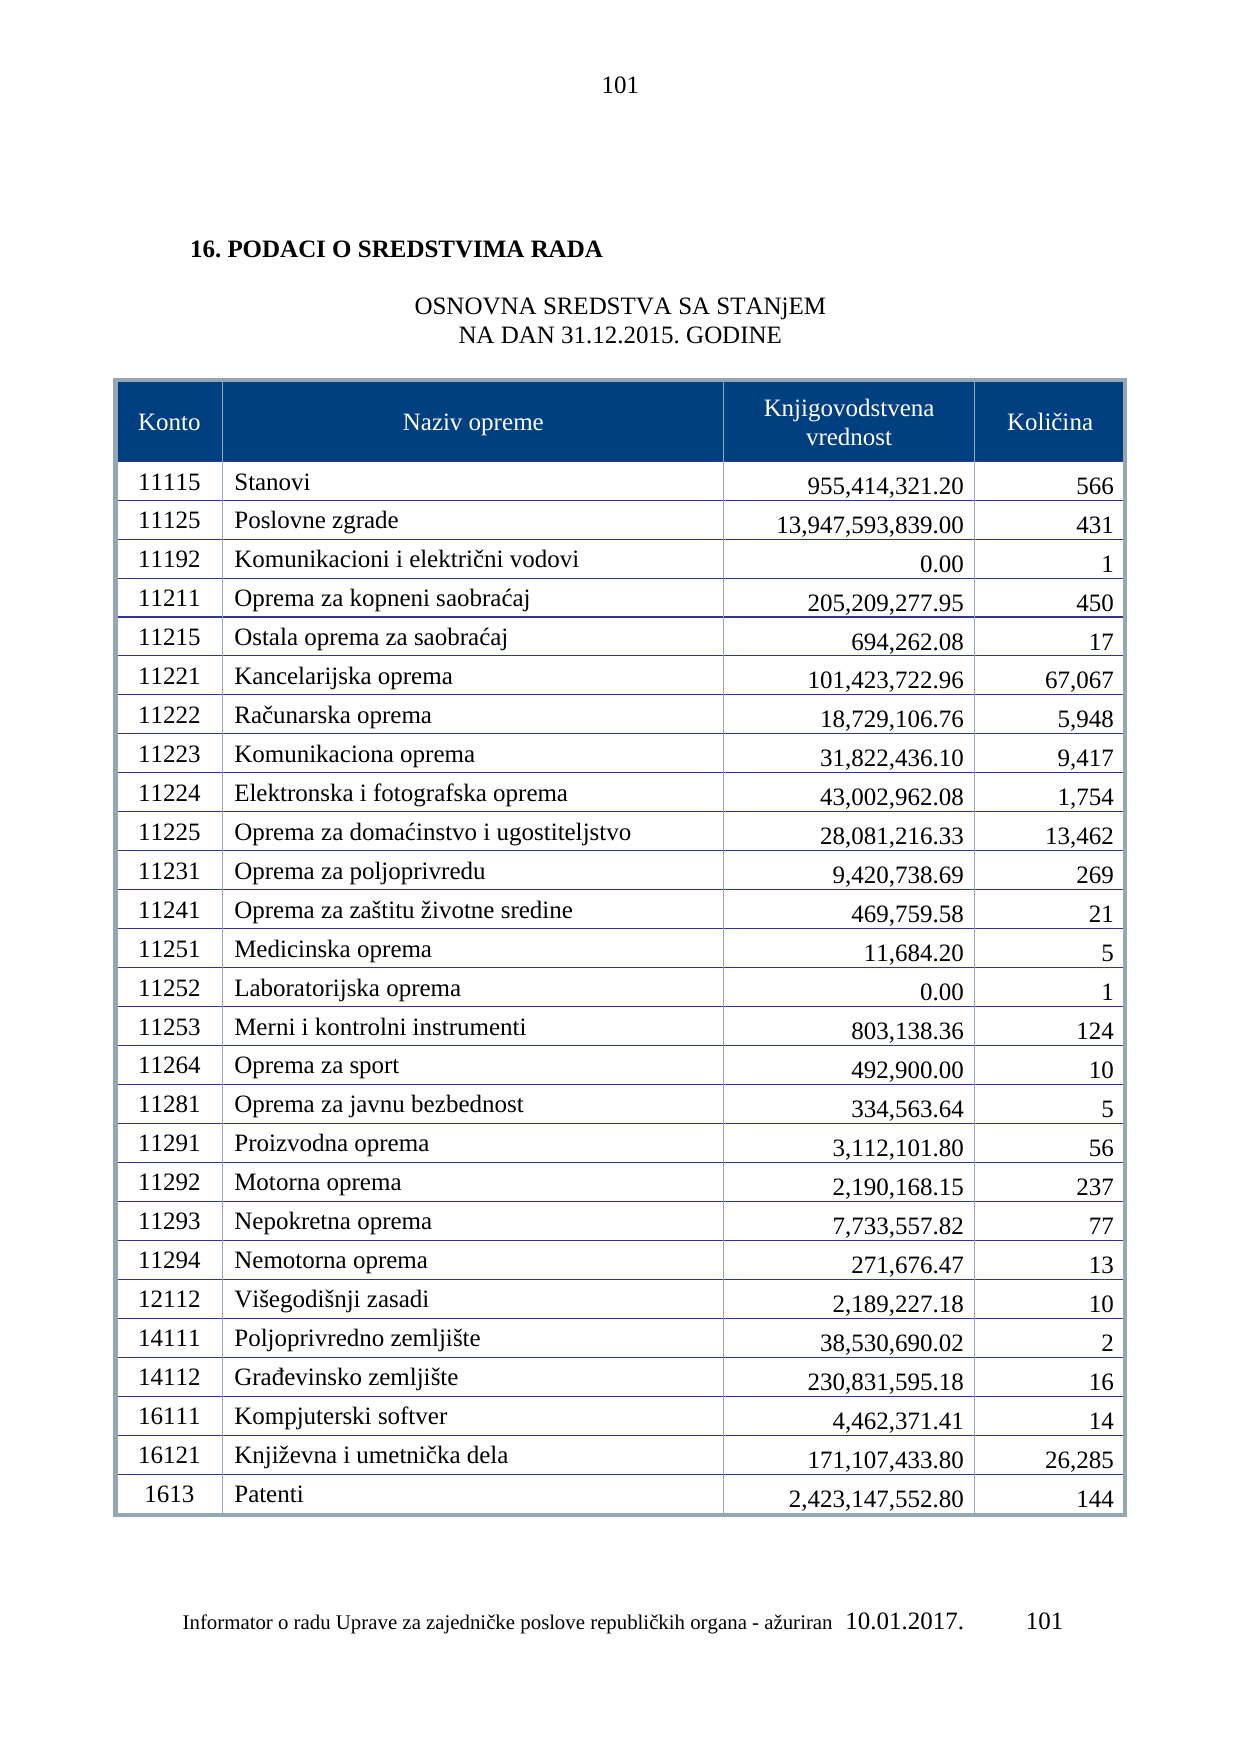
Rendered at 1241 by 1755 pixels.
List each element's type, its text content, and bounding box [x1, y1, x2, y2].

table_cell 31,822,436.10 [724, 734, 974, 772]
table_cell Proizvodna oprema [223, 1124, 723, 1162]
table_cell 11125 [118, 501, 222, 538]
table_cell 269 [975, 851, 1123, 889]
text OSNOVNA SREDSTVA SA STANјEM [177, 291, 1063, 320]
table_cell Kompjuterski softver [223, 1397, 723, 1434]
table_cell Ostala oprema za saobraćaj [223, 618, 723, 655]
table_cell 18,729,106.76 [724, 695, 974, 733]
table_cell 16111 [118, 1397, 222, 1434]
table_cell 144 [975, 1475, 1123, 1512]
table_cell 171,107,433.80 [724, 1436, 974, 1473]
table_cell Medicinska oprema [223, 929, 723, 967]
table_cell 2 [975, 1319, 1123, 1357]
table_cell 11291 [118, 1124, 222, 1162]
table_cell 11115 [118, 462, 222, 500]
table_cell 5 [975, 929, 1123, 967]
table_cell 11294 [118, 1241, 222, 1279]
table_header Knjigovodstvena vrednost [724, 382, 974, 461]
table_cell 11222 [118, 695, 222, 733]
table_cell Kancelarijska oprema [223, 656, 723, 694]
table_cell Književna i umetnička dela [223, 1436, 723, 1473]
table_cell 334,563.64 [724, 1085, 974, 1123]
table_cell 2,423,147,552.80 [724, 1475, 974, 1512]
table_cell 12112 [118, 1280, 222, 1318]
table_cell 10 [975, 1046, 1123, 1084]
text 16. PODACI O SREDSTVIMA RADA [177, 234, 1063, 263]
table_cell Stanovi [223, 462, 723, 500]
table_cell 11215 [118, 618, 222, 655]
table_cell 3,112,101.80 [724, 1124, 974, 1162]
table_cell Računarska oprema [223, 695, 723, 733]
table_cell 230,831,595.18 [724, 1358, 974, 1396]
table_cell 955,414,321.20 [724, 462, 974, 500]
table_cell 0.00 [724, 968, 974, 1006]
table_cell 11264 [118, 1046, 222, 1084]
table_cell Komunikaciona oprema [223, 734, 723, 772]
table_cell 11231 [118, 851, 222, 889]
table_cell 11221 [118, 656, 222, 694]
table_cell 0.00 [724, 540, 974, 577]
table_cell 10 [975, 1280, 1123, 1318]
table_cell 13 [975, 1241, 1123, 1279]
table_cell 11192 [118, 540, 222, 577]
table_header Količina [975, 382, 1123, 461]
table_cell Oprema za zaštitu životne sredine [223, 890, 723, 928]
table_cell 21 [975, 890, 1123, 928]
table_cell Komunikacioni i električni vodovi [223, 540, 723, 577]
table_cell 14 [975, 1397, 1123, 1434]
table_cell Oprema za domaćinstvo i ugostitelјstvo [223, 812, 723, 850]
table_cell Merni i kontrolni instrumenti [223, 1007, 723, 1045]
table_cell 16 [975, 1358, 1123, 1396]
table_cell 11225 [118, 812, 222, 850]
table_cell 205,209,277.95 [724, 579, 974, 616]
table_cell 14112 [118, 1358, 222, 1396]
table_cell 431 [975, 501, 1123, 538]
table_cell 28,081,216.33 [724, 812, 974, 850]
table_cell 11252 [118, 968, 222, 1006]
table_cell 1 [975, 968, 1123, 1006]
table_cell 56 [975, 1124, 1123, 1162]
table_cell 17 [975, 618, 1123, 655]
table_cell 450 [975, 579, 1123, 616]
table_cell 67,067 [975, 656, 1123, 694]
table_cell 101,423,722.96 [724, 656, 974, 694]
table_cell 11223 [118, 734, 222, 772]
table_cell Oprema za sport [223, 1046, 723, 1084]
table_cell 26,285 [975, 1436, 1123, 1473]
table_cell 11293 [118, 1202, 222, 1240]
table_cell 566 [975, 462, 1123, 500]
table_cell 38,530,690.02 [724, 1319, 974, 1357]
table_cell 11251 [118, 929, 222, 967]
table_cell 1,754 [975, 773, 1123, 811]
table_cell 11281 [118, 1085, 222, 1123]
table_header Konto [118, 382, 222, 461]
table_cell 13,462 [975, 812, 1123, 850]
table_cell Nemotorna oprema [223, 1241, 723, 1279]
table_cell 77 [975, 1202, 1123, 1240]
table_cell 14111 [118, 1319, 222, 1357]
table_cell Višegodišnji zasadi [223, 1280, 723, 1318]
table_cell 43,002,962.08 [724, 773, 974, 811]
table_cell 694,262.08 [724, 618, 974, 655]
table_cell Motorna oprema [223, 1163, 723, 1201]
table_cell 124 [975, 1007, 1123, 1045]
table_cell 1613 [118, 1475, 222, 1512]
table_cell 9,417 [975, 734, 1123, 772]
table_cell 5 [975, 1085, 1123, 1123]
table_cell 16121 [118, 1436, 222, 1473]
table_cell 13,947,593,839.00 [724, 501, 974, 538]
table_cell Poslovne zgrade [223, 501, 723, 538]
table_cell Građevinsko zemlјište [223, 1358, 723, 1396]
table_cell 9,420,738.69 [724, 851, 974, 889]
table_cell Oprema za kopneni saobraćaj [223, 579, 723, 616]
table_cell 11224 [118, 773, 222, 811]
table_cell 1 [975, 540, 1123, 577]
table_cell Laboratorijska oprema [223, 968, 723, 1006]
table_cell 469,759.58 [724, 890, 974, 928]
table_cell 11292 [118, 1163, 222, 1201]
table_cell 11,684.20 [724, 929, 974, 967]
table_cell Elektronska i fotografska oprema [223, 773, 723, 811]
table_cell 492,900.00 [724, 1046, 974, 1084]
table_cell 5,948 [975, 695, 1123, 733]
table_cell Oprema za javnu bezbednost [223, 1085, 723, 1123]
table_cell 4,462,371.41 [724, 1397, 974, 1434]
table_cell 11211 [118, 579, 222, 616]
table_header Naziv opreme [223, 382, 723, 461]
table_cell Oprema za polјoprivredu [223, 851, 723, 889]
text NA DAN 31.12.2015. GODINE [177, 320, 1063, 349]
table_cell Nepokretna oprema [223, 1202, 723, 1240]
table_cell 2,189,227.18 [724, 1280, 974, 1318]
table_cell 237 [975, 1163, 1123, 1201]
table_cell 271,676.47 [724, 1241, 974, 1279]
table_cell Polјoprivredno zemlјište [223, 1319, 723, 1357]
table_cell 11253 [118, 1007, 222, 1045]
table_cell Patenti [223, 1475, 723, 1512]
table_cell 7,733,557.82 [724, 1202, 974, 1240]
table_cell 2,190,168.15 [724, 1163, 974, 1201]
table_cell 11241 [118, 890, 222, 928]
table_cell 803,138.36 [724, 1007, 974, 1045]
